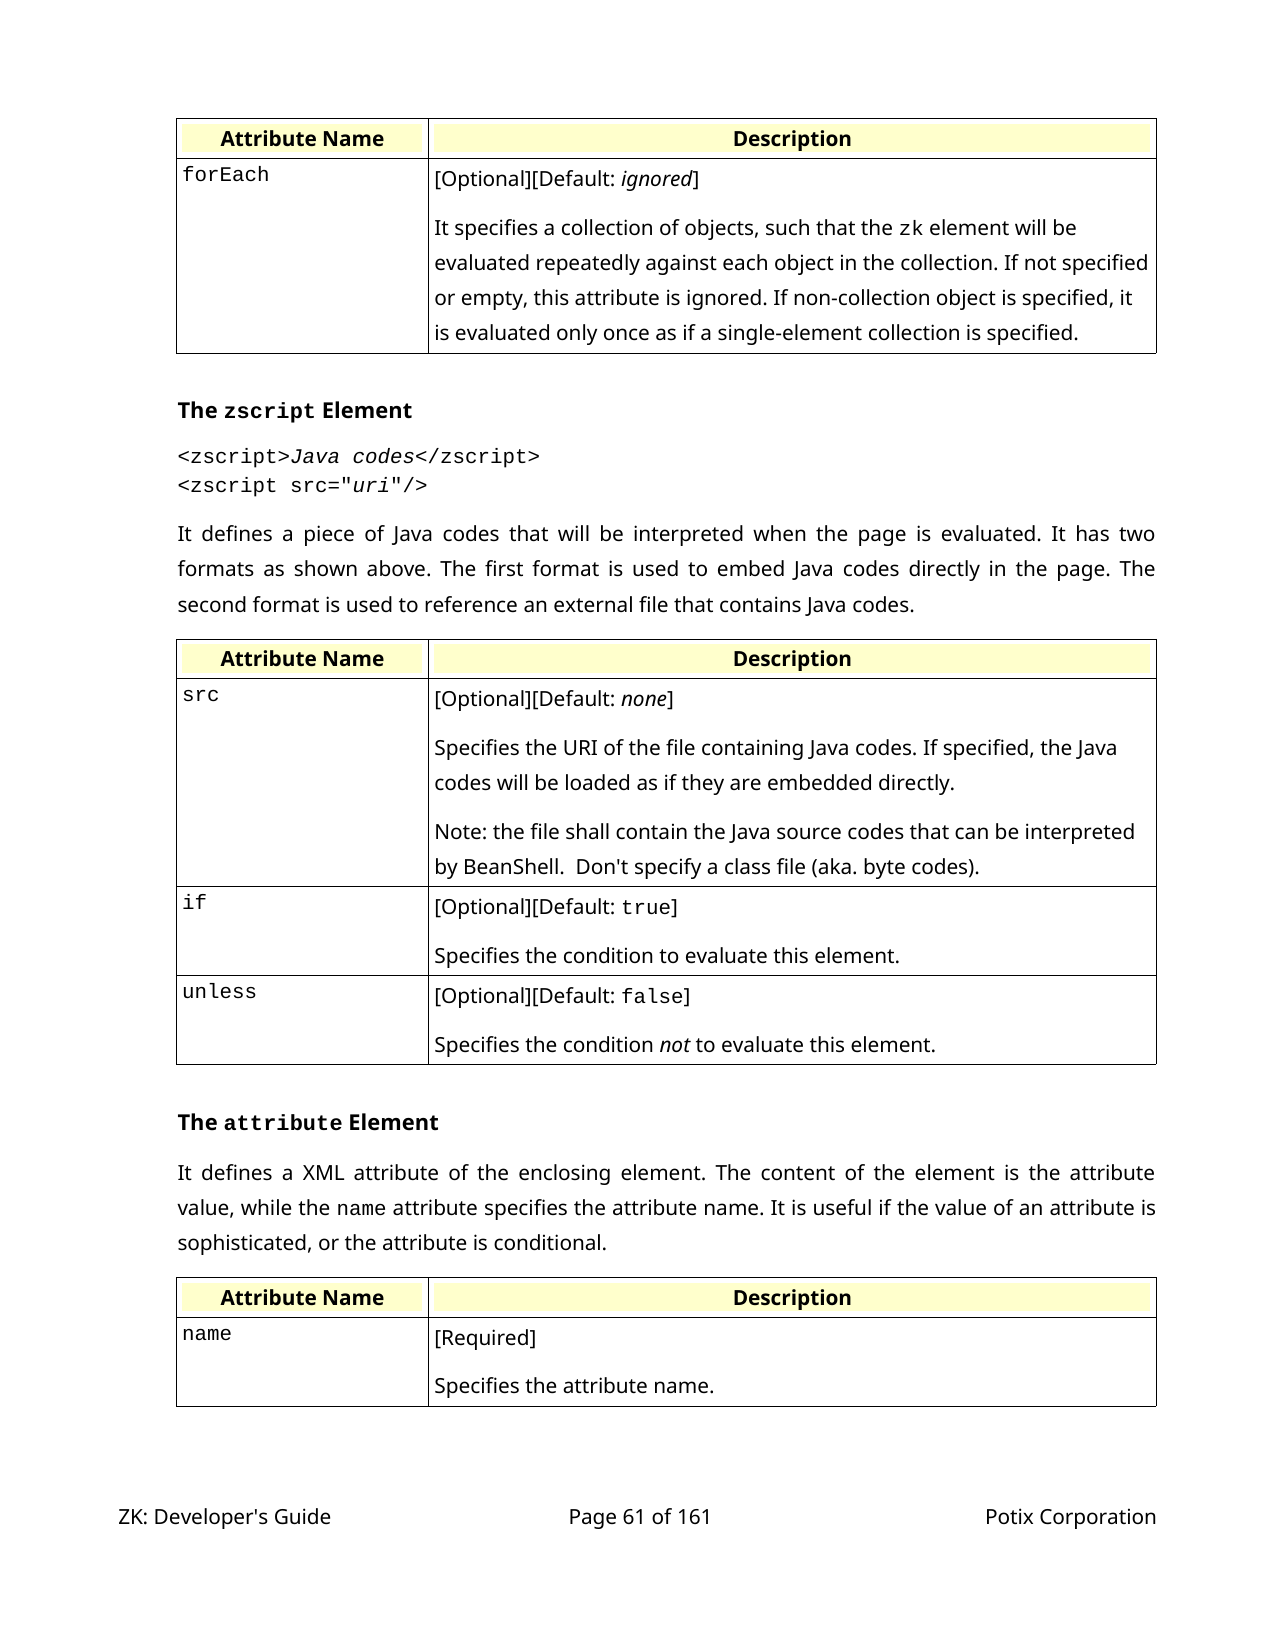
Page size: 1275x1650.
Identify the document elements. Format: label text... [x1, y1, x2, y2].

table_cell [Optional][Default: ignored] It specifies a collection of objects, such that the zk element will be evaluated repeatedly against each object in the collection. If not specified or empty, this attribute is ignored. If non-collection object is specified, it is evaluated only once as if a single-element collection is specified. [429, 159, 1156, 353]
table_header Description [429, 1278, 1156, 1317]
table_header Description [429, 119, 1156, 158]
table_cell [Optional][Default: false] Specifies the condition not to evaluate this element. [429, 976, 1156, 1064]
table_cell if [177, 887, 428, 975]
table_cell [Optional][Default: none] Specifies the URI of the file containing Java codes. If specified, the Java codes will be loaded as if they are embedded directly. Note: the file shall contain the Java source codes that can be interpreted by BeanShell. Don't specify a class file (aka. byte codes). [429, 679, 1156, 886]
text It defines a XML attribute of the enclosing element. The content of the element is the attribute value, while the name attribute specifies the attribute name. It is useful if the value of an attribute is sophisticated, or the attribute is conditional. [177, 1158, 1157, 1257]
table_cell forEach [177, 159, 428, 353]
table_header Description [429, 640, 1156, 678]
subtitle The attribute Element [177, 1107, 1157, 1137]
table_cell unless [177, 976, 428, 1064]
table_header Attribute Name [177, 119, 428, 158]
subtitle The zscript Element [177, 395, 1157, 425]
table_cell [Required] Specifies the attribute name. [429, 1318, 1156, 1406]
text <zscript>Java codes</zscript> <zscript src="uri"/> [177, 446, 1157, 499]
table_cell name [177, 1318, 428, 1406]
text It defines a piece of Java codes that will be interpreted when the page is evaluated. It has two formats as shown above. The first format is used to embed Java codes directly in the page. The second format is used to reference an external file that contains Java codes. [177, 519, 1157, 618]
table_header Attribute Name [177, 1278, 428, 1317]
table_cell [Optional][Default: true] Specifies the condition to evaluate this element. [429, 887, 1156, 975]
table_cell src [177, 679, 428, 886]
table_header Attribute Name [177, 640, 428, 678]
